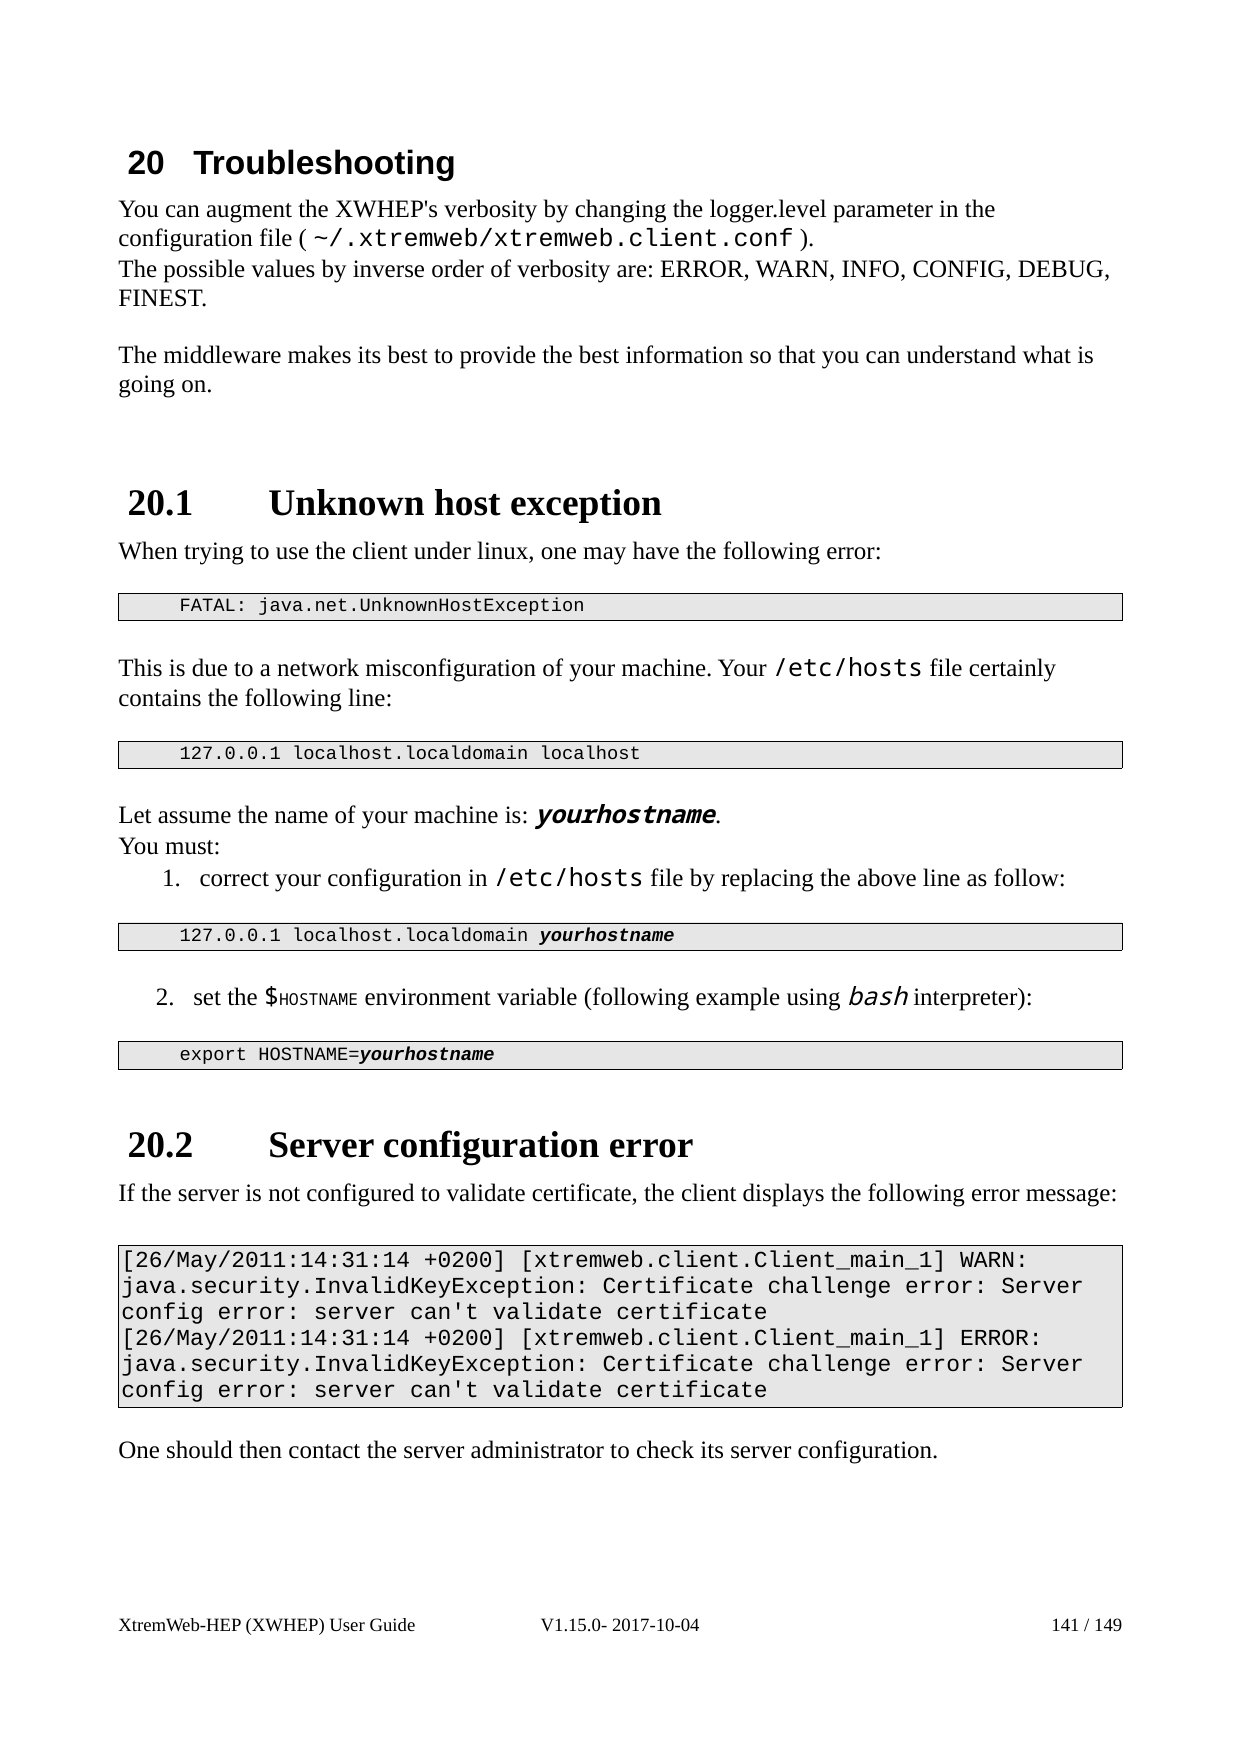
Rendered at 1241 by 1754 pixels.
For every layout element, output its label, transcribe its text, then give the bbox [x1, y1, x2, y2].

list set the $hostname environment variable (following example using bash interpreter): [156, 978, 1122, 1013]
text [26/May/2011:14:31:14 +0200] [xtremweb.client.Client_main_1] ERROR: java.security.InvalidKeyException: Certificate challenge error: Server config error: server can't validate certificate [119, 1323, 1122, 1407]
list correct your configuration in /etc/hosts file by replacing the above line as follow: [162, 860, 1122, 894]
text You must: [118, 831, 1122, 860]
subtitle Troubleshooting [118, 143, 1122, 182]
text When trying to use the client under linux, one may have the following error: [118, 536, 1122, 564]
subtitle Unknown host exception [118, 480, 1122, 523]
text If the server is not configured to validate certificate, the client displays the following error message: [118, 1178, 1122, 1207]
text Let assume the name of your machine is: yourhostname. [118, 797, 1122, 831]
subtitle Server configuration error [118, 1122, 1122, 1166]
text export HOSTNAME=yourhostname [119, 1042, 1122, 1069]
text One should then contact the server administrator to check its server configuration. [118, 1436, 1122, 1464]
text 127.0.0.1 localhost.localdomain localhost [119, 742, 1122, 768]
text You can augment the XWHEP's verbosity by changing the logger.level parameter in the configuration file ( ~/.xtremweb/xtremweb.client.conf ). [118, 194, 1122, 254]
text FATAL: java.net.UnknownHostException [119, 594, 1122, 620]
text This is due to a network misconfiguration of your machine. Your /etc/hosts file certainly contains the following line: [118, 649, 1122, 712]
text The middleware makes its best to provide the best information so that you can understand what is going on. [118, 340, 1122, 398]
text [26/May/2011:14:31:14 +0200] [xtremweb.client.Client_main_1] WARN: java.security.InvalidKeyException: Certificate challenge error: Server config error: server can't validate certificate [119, 1246, 1122, 1323]
text The possible values by inverse order of verbosity are: ERROR, WARN, INFO, CONFIG, DEBUG, FINEST. [118, 254, 1122, 340]
text 127.0.0.1 localhost.localdomain yourhostname [119, 924, 1122, 950]
